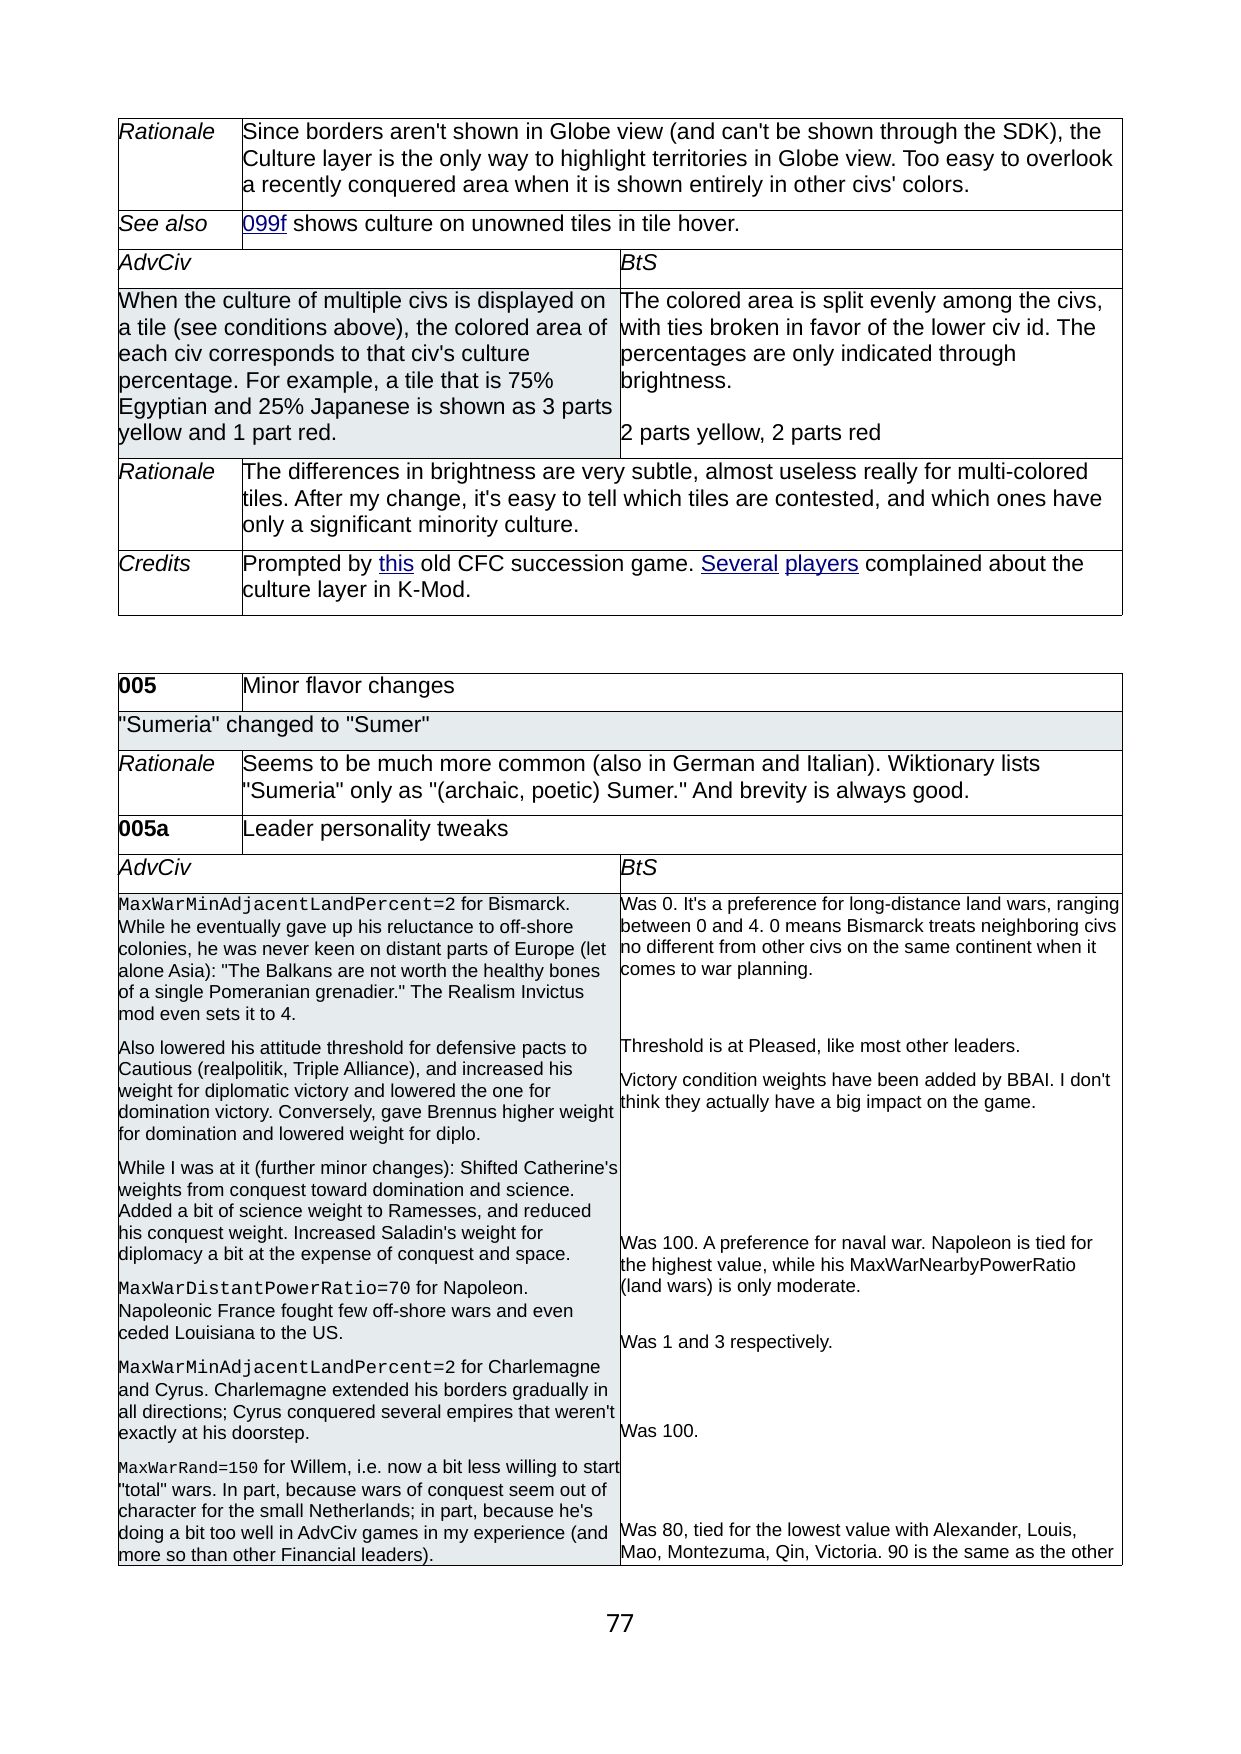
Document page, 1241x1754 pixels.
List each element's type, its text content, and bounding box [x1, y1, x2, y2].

table_cell Credits [119, 551, 242, 615]
table_cell Leader personality tweaks [243, 816, 1122, 854]
table_cell "Sumeria" changed to "Sumer" [119, 712, 1122, 750]
table_cell Seems to be much more common (also in German and Italian). Wiktionary lists "Sumeria" only as "(archaic, poetic) Sumer." And brevity is always good. [243, 751, 1122, 815]
table_cell Prompted by this old CFC succession game. Several players complained about the culture layer in K-Mod. [243, 551, 1122, 615]
table_cell Rationale [119, 751, 242, 815]
table_cell The colored area is split evenly among the civs, with ties broken in favor of the lower civ id. The percentages are only indicated through brightness. 2 parts yellow, 2 parts red [621, 289, 1122, 458]
table_cell AdvCiv [119, 855, 620, 893]
table_cell BtS [621, 250, 1122, 287]
table_cell Rationale [119, 459, 242, 549]
table_cell Rationale [119, 119, 242, 210]
table_cell AdvCiv [119, 250, 620, 287]
table_cell MaxWarMinAdjacentLandPercent=2 for Bismarck. While he eventually gave up his reluctance to off-shore colonies, he was never keen on distant parts of Europe (let alone Asia): "The Balkans are not worth the healthy bones of a single Pomeranian grenadier." The Realism Invictus mod even sets it to 4. Also lowered his attitude threshold for defensive pacts to Cautious (realpolitik, Triple Alliance), and increased his weight for diplomatic victory and lowered the one for domination victory. Conversely, gave Brennus higher weight for domination and lowered weight for diplo. While I was at it (further minor changes): Shifted Catherine's weights from conquest toward domination and science. Added a bit of science weight to Ramesses, and reduced his conquest weight. Increased Saladin's weight for diplomacy a bit at the expense of conquest and space. MaxWarDistantPowerRatio=70 for Napoleon. Napoleonic France fought few off-shore wars and even ceded Louisiana to the US. MaxWarMinAdjacentLandPercent=2 for Charlemagne and Cyrus. Charlemagne extended his borders gradually in all directions; Cyrus conquered several empires that weren't exactly at his doorstep. MaxWarRand=150 for Willem, i.e. now a bit less willing to start "total" wars. In part, because wars of conquest seem out of character for the small Netherlands; in part, because he's doing a bit too well in AdvCiv games in my experience (and more so than other Financial leaders). [119, 894, 620, 1565]
table_cell 005a [119, 816, 242, 854]
table_cell See also [119, 211, 242, 248]
table_cell 099f shows culture on unowned tiles in tile hover. [243, 211, 1122, 248]
table_cell BtS [621, 855, 1122, 893]
table_header Minor flavor changes [243, 674, 1122, 711]
table_cell When the culture of multiple civs is displayed on a tile (see conditions above), the colored area of each civ corresponds to that civ's culture percentage. For example, a tile that is 75% Egyptian and 25% Japanese is shown as 3 parts yellow and 1 part red. [119, 289, 620, 458]
table_header 005 [119, 674, 242, 711]
table_cell The differences in brightness are very subtle, almost useless really for multi-colored tiles. After my change, it's easy to tell which tiles are contested, and which ones have only a significant minority culture. [243, 459, 1122, 549]
table_cell Was 0. It's a preference for long-distance land wars, ranging between 0 and 4. 0 means Bismarck treats neighboring civs no different from other civs on the same continent when it comes to war planning. Threshold is at Pleased, like most other leaders. Victory condition weights have been added by BBAI. I don't think they actually have a big impact on the game. Was 100. A preference for naval war. Napoleon is tied for the highest value, while his MaxWarNearbyPowerRatio (land wars) is only moderate. Was 1 and 3 respectively. Was 100. Was 80, tied for the lowest value with Alexander, Louis, Mao, Montezuma, Qin, Victoria. 90 is the same as the other [621, 894, 1122, 1565]
table_cell Since borders aren't shown in Globe view (and can't be shown through the SDK), the Culture layer is the only way to highlight territories in Globe view. Too easy to overlook a recently conquered area when it is shown entirely in other civs' colors. [243, 119, 1122, 210]
